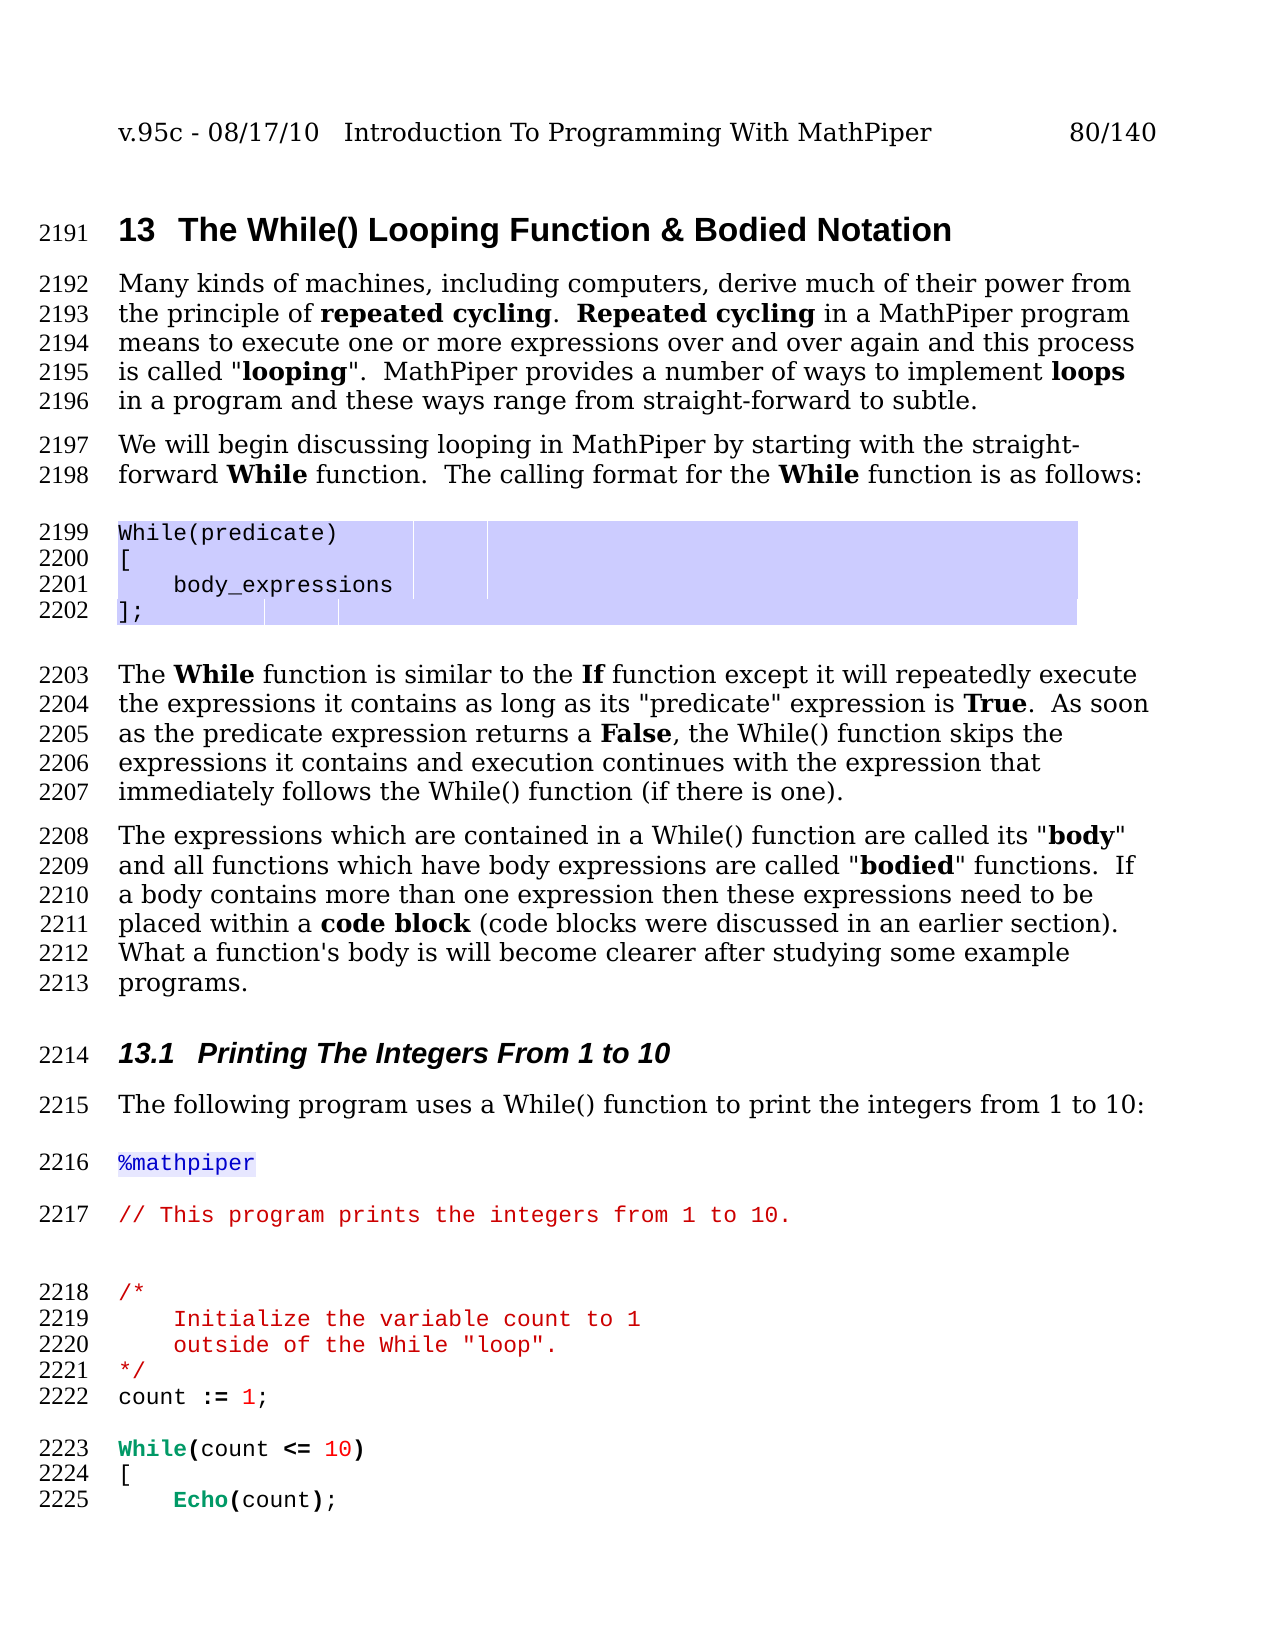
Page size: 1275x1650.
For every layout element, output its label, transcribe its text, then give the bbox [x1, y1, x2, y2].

text */ [118, 1359, 1157, 1385]
text The following program uses a While() function to print the integers from 1 to 10: [118, 1090, 1157, 1119]
text outside of the While "loop". [118, 1333, 1157, 1359]
text Many kinds of machines, including computers, derive much of their power from the principle of repeated cycling. Repeated cycling in a MathPiper program means to execute one or more expressions over and over again and this process is called "looping". MathPiper provides a number of ways to implement loops in a program and these ways range from straight-forward to subtle. [118, 269, 1157, 416]
text While(count <= 10) [118, 1437, 1157, 1463]
text Initialize the variable count to 1 [118, 1307, 1157, 1333]
subtitle The While() Looping Function & Bodied Notation [118, 210, 1157, 248]
text The expressions which are contained in a While() function are called its "body" and all functions which have body expressions are called "bodied" functions. If a body contains more than one expression then these expressions need to be placed within a code block (code blocks were discussed in an earlier section). What a function's body is will become clearer after studying some example programs. [118, 821, 1157, 997]
text Echo(count); [118, 1489, 1157, 1515]
text /* [118, 1281, 1157, 1307]
text We will begin discussing looping in MathPiper by starting with the straight-forward While function. The calling format for the While function is as follows: [118, 431, 1157, 489]
text The While function is similar to the If function except it will repeatedly execute the expressions it contains as long as its "predicate" expression is True. As soon as the predicate expression returns a False, the While() function skips the expressions it contains and execution continues with the expression that immediately follows the While() function (if there is one). [118, 660, 1157, 806]
subtitle Printing The Integers From 1 to 10 [118, 1036, 1157, 1069]
text While(predicate) [118, 521, 1157, 547]
text [ [118, 1463, 1157, 1489]
text // This program prints the integers from 1 to 10. [118, 1203, 1157, 1229]
text count := 1; [118, 1385, 1157, 1411]
text body_expressions [118, 573, 1157, 599]
text %mathpiper [118, 1152, 1157, 1177]
text [ [118, 547, 1157, 573]
text ]; [117, 599, 1157, 625]
